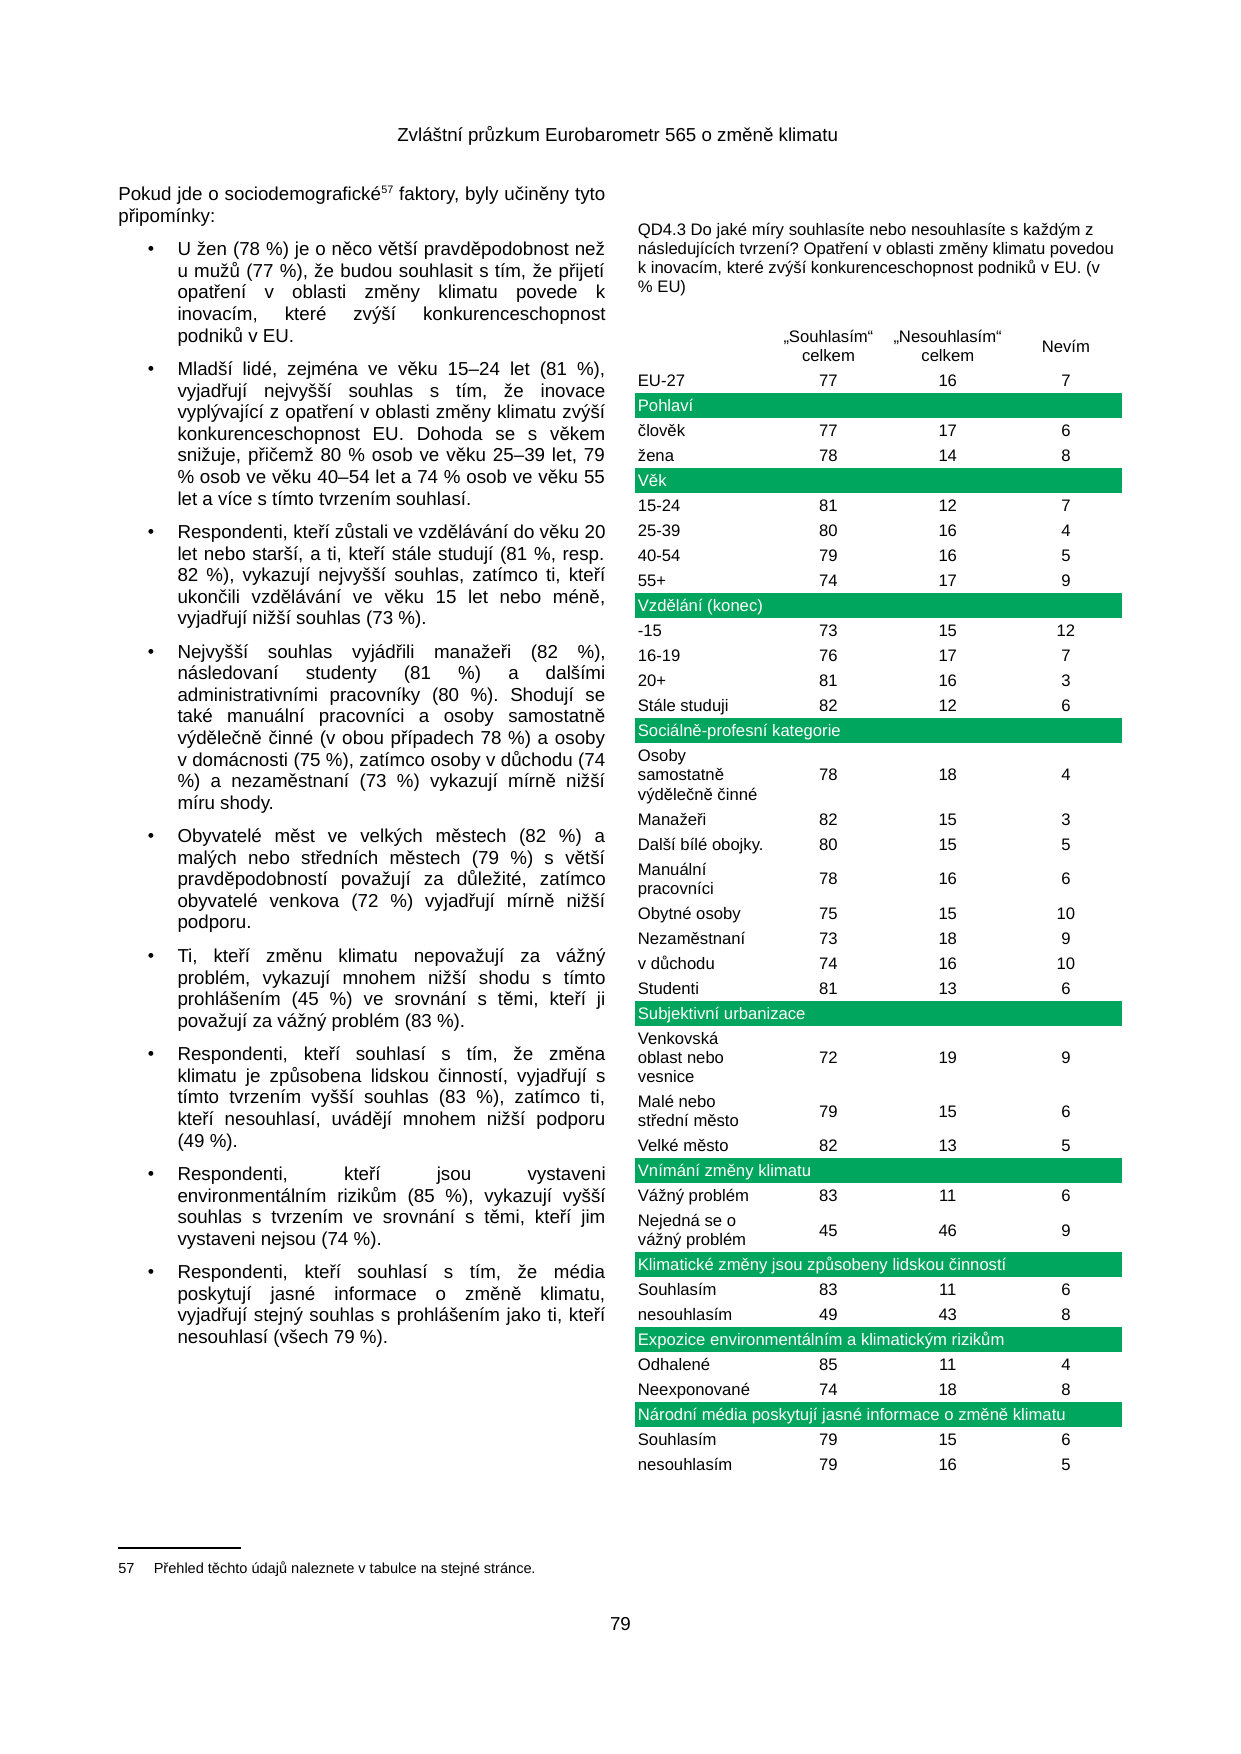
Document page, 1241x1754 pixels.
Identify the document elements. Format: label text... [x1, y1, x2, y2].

table_cell 4 [1009, 518, 1122, 543]
table_cell Nejedná se o vážný problém [635, 1208, 770, 1252]
table_cell 8 [1009, 443, 1122, 468]
table_cell 74 [770, 951, 886, 976]
table_cell 12 [886, 693, 1009, 718]
table_cell 7 [1009, 493, 1122, 518]
table_cell 6 [1009, 976, 1122, 1001]
table_cell 15 [886, 1089, 1009, 1133]
table_cell 55+ [635, 568, 770, 593]
table_cell -15 [635, 618, 770, 643]
table_cell 78 [770, 743, 886, 806]
table_cell 72 [770, 1026, 886, 1089]
table_cell 80 [770, 518, 886, 543]
table_cell 79 [770, 1427, 886, 1452]
table_cell „Nesouhlasím“ celkem [886, 324, 1009, 368]
table_cell člověk [635, 418, 770, 443]
table_cell 11 [886, 1277, 1009, 1302]
table_cell Národní média poskytují jasné informace o změně klimatu [635, 1402, 1122, 1427]
table_cell 16 [886, 856, 1009, 901]
table_cell 78 [770, 856, 886, 901]
table_cell Nevím [1009, 324, 1122, 368]
table_cell 3 [1009, 668, 1122, 693]
table_cell 6 [1009, 693, 1122, 718]
table_cell 6 [1009, 856, 1122, 901]
table_cell Další bílé obojky. [635, 831, 770, 856]
list Ti, kteří změnu klimatu nepovažují za vážný problém, vykazují mnohem nižší shodu s tímto prohlášením (45 %) ve srovnání s těmi, kteří ji považují za vážný problém (83 %). [148, 945, 605, 1031]
table_cell 79 [770, 543, 886, 568]
list Obyvatelé měst ve velkých městech (82 %) a malých nebo středních městech (79 %) s větší pravděpodobností považují za důležité, zatímco obyvatelé venkova (72 %) vyjadřují mírně nižší podporu. [148, 825, 605, 933]
table_cell 12 [1009, 618, 1122, 643]
table_cell EU-27 [635, 368, 770, 393]
table_cell Věk [635, 468, 1122, 493]
table_cell 3 [1009, 806, 1122, 831]
table_cell 10 [1009, 901, 1122, 926]
table_cell 16 [886, 1452, 1009, 1477]
table_cell 77 [770, 418, 886, 443]
table_cell 74 [770, 568, 886, 593]
table_cell Venkovská oblast nebo vesnice [635, 1026, 770, 1089]
table_cell 9 [1009, 568, 1122, 593]
table_cell 11 [886, 1352, 1009, 1377]
table_cell Vnímání změny klimatu [635, 1158, 1122, 1183]
table_cell 15 [886, 618, 1009, 643]
list Respondenti, kteří souhlasí s tím, že média poskytují jasné informace o změně klimatu, vyjadřují stejný souhlas s prohlášením jako ti, kteří nesouhlasí (všech 79 %). [148, 1261, 605, 1347]
table_cell 13 [886, 976, 1009, 1001]
table_cell Sociálně-profesní kategorie [635, 718, 1122, 743]
table_cell Odhalené [635, 1352, 770, 1377]
table_cell 82 [770, 806, 886, 831]
table_cell 18 [886, 1377, 1009, 1402]
table_cell Subjektivní urbanizace [635, 1001, 1122, 1026]
table_cell 77 [770, 368, 886, 393]
table_cell 16 [886, 543, 1009, 568]
table_cell 73 [770, 618, 886, 643]
table_cell 15 [886, 831, 1009, 856]
table_cell 16-19 [635, 643, 770, 668]
table_cell nesouhlasím [635, 1452, 770, 1477]
table_cell 5 [1009, 1452, 1122, 1477]
table_cell [770, 299, 886, 324]
table_cell 9 [1009, 1208, 1122, 1252]
table_cell 76 [770, 643, 886, 668]
table_cell 40-54 [635, 543, 770, 568]
table_cell 18 [886, 743, 1009, 806]
table_cell 81 [770, 976, 886, 1001]
table_cell 4 [1009, 1352, 1122, 1377]
table_cell 5 [1009, 543, 1122, 568]
table_cell v důchodu [635, 951, 770, 976]
table_cell 45 [770, 1208, 886, 1252]
table_cell 5 [1009, 1133, 1122, 1158]
table_cell Vážný problém [635, 1183, 770, 1208]
table_cell 7 [1009, 368, 1122, 393]
table_cell 85 [770, 1352, 886, 1377]
table_cell Souhlasím [635, 1427, 770, 1452]
table_cell 81 [770, 493, 886, 518]
table_cell 13 [886, 1133, 1009, 1158]
list Respondenti, kteří zůstali ve vzdělávání do věku 20 let nebo starší, a ti, kteří stále studují (81 %, resp. 82 %), vykazují nejvyšší souhlas, zatímco ti, kteří ukončili vzdělávání ve věku 15 let nebo méně, vyjadřují nižší souhlas (73 %). [148, 521, 605, 629]
table_cell 79 [770, 1089, 886, 1133]
table_cell 4 [1009, 743, 1122, 806]
table_cell Klimatické změny jsou způsobeny lidskou činností [635, 1252, 1122, 1277]
table_cell 15 [886, 806, 1009, 831]
table_cell 25-39 [635, 518, 770, 543]
table_cell Velké město [635, 1133, 770, 1158]
table_cell 49 [770, 1302, 886, 1327]
list U žen (78 %) je o něco větší pravděpodobnost než u mužů (77 %), že budou souhlasit s tím, že přijetí opatření v oblasti změny klimatu povede k inovacím, které zvýší konkurenceschopnost podniků v EU. [148, 238, 605, 346]
list Mladší lidé, zejména ve věku 15–24 let (81 %), vyjadřují nejvyšší souhlas s tím, že inovace vyplývající z opatření v oblasti změny klimatu zvýší konkurenceschopnost EU. Dohoda se s věkem snižuje, přičemž 80 % osob ve věku 25–39 let, 79 % osob ve věku 40–54 let a 74 % osob ve věku 55 let a více s tímto tvrzením souhlasí. [148, 358, 605, 509]
table_cell Neexponované [635, 1377, 770, 1402]
table_cell 17 [886, 643, 1009, 668]
table_cell 74 [770, 1377, 886, 1402]
table_cell 16 [886, 668, 1009, 693]
table_cell 81 [770, 668, 886, 693]
table_cell 17 [886, 418, 1009, 443]
table_cell 78 [770, 443, 886, 468]
table_cell 17 [886, 568, 1009, 593]
table_cell Obytné osoby [635, 901, 770, 926]
table_cell Expozice environmentálním a klimatickým rizikům [635, 1327, 1122, 1352]
table_cell Studenti [635, 976, 770, 1001]
text Pokud jde o sociodemografické faktory, byly učiněny tyto připomínky: [118, 183, 605, 226]
table_cell 16 [886, 368, 1009, 393]
table_cell 6 [1009, 1183, 1122, 1208]
table_cell 43 [886, 1302, 1009, 1327]
table_cell 82 [770, 693, 886, 718]
table_cell Manažeři [635, 806, 770, 831]
table_cell Osoby samostatně výdělečně činné [635, 743, 770, 806]
table_cell 19 [886, 1026, 1009, 1089]
table_cell 46 [886, 1208, 1009, 1252]
table_cell 82 [770, 1133, 886, 1158]
table_cell [635, 324, 770, 368]
list Respondenti, kteří jsou vystaveni environmentálním rizikům (85 %), vykazují vyšší souhlas s tvrzením ve srovnání s těmi, kteří jim vystaveni nejsou (74 %). [148, 1163, 605, 1249]
table_cell 16 [886, 518, 1009, 543]
table_cell 14 [886, 443, 1009, 468]
table_cell 5 [1009, 831, 1122, 856]
table_cell „Souhlasím“ celkem [770, 324, 886, 368]
table_cell 7 [1009, 643, 1122, 668]
table_cell 6 [1009, 1277, 1122, 1302]
table_cell [886, 299, 1009, 324]
table_cell Nezaměstnaní [635, 926, 770, 951]
table_cell žena [635, 443, 770, 468]
table_cell 18 [886, 926, 1009, 951]
table_cell 6 [1009, 1427, 1122, 1452]
text Přehled těchto údajů naleznete v tabulce na stejné stránce. [118, 1560, 605, 1577]
table_cell [1009, 299, 1122, 324]
table_cell 10 [1009, 951, 1122, 976]
table_cell 9 [1009, 926, 1122, 951]
table_cell 83 [770, 1277, 886, 1302]
table_cell 15 [886, 901, 1009, 926]
table_cell 83 [770, 1183, 886, 1208]
table_cell 11 [886, 1183, 1009, 1208]
table_cell 80 [770, 831, 886, 856]
table_cell [635, 299, 770, 324]
list Respondenti, kteří souhlasí s tím, že změna klimatu je způsobena lidskou činností, vyjadřují s tímto tvrzením vyšší souhlas (83 %), zatímco ti, kteří nesouhlasí, uvádějí mnohem nižší podporu (49 %). [148, 1043, 605, 1151]
table_cell 16 [886, 951, 1009, 976]
table_cell Malé nebo střední město [635, 1089, 770, 1133]
table_cell 73 [770, 926, 886, 951]
table_header QD4.3 Do jaké míry souhlasíte nebo nesouhlasíte s každým z následujících tvrzení? Opatření v oblasti změny klimatu povedou k inovacím, které zvýší konkurenceschopnost podniků v EU. (v % EU) [635, 216, 1122, 299]
table_cell 12 [886, 493, 1009, 518]
table_cell nesouhlasím [635, 1302, 770, 1327]
table_cell 8 [1009, 1377, 1122, 1402]
table_cell 8 [1009, 1302, 1122, 1327]
table_cell Stále studuji [635, 693, 770, 718]
table_cell Manuální pracovníci [635, 856, 770, 901]
table_cell 20+ [635, 668, 770, 693]
table_cell 9 [1009, 1026, 1122, 1089]
table_cell Vzdělání (konec) [635, 593, 1122, 618]
table_cell 6 [1009, 1089, 1122, 1133]
table_cell 15 [886, 1427, 1009, 1452]
table_cell Pohlaví [635, 393, 1122, 418]
table_cell 15-24 [635, 493, 770, 518]
list Nejvyšší souhlas vyjádřili manažeři (82 %), následovaní studenty (81 %) a dalšími administrativními pracovníky (80 %). Shodují se také manuální pracovníci a osoby samostatně výdělečně činné (v obou případech 78 %) a osoby v domácnosti (75 %), zatímco osoby v důchodu (74 %) a nezaměstnaní (73 %) vykazují mírně nižší míru shody. [148, 641, 605, 813]
table_cell 79 [770, 1452, 886, 1477]
table_cell 75 [770, 901, 886, 926]
table_cell 6 [1009, 418, 1122, 443]
table_cell Souhlasím [635, 1277, 770, 1302]
